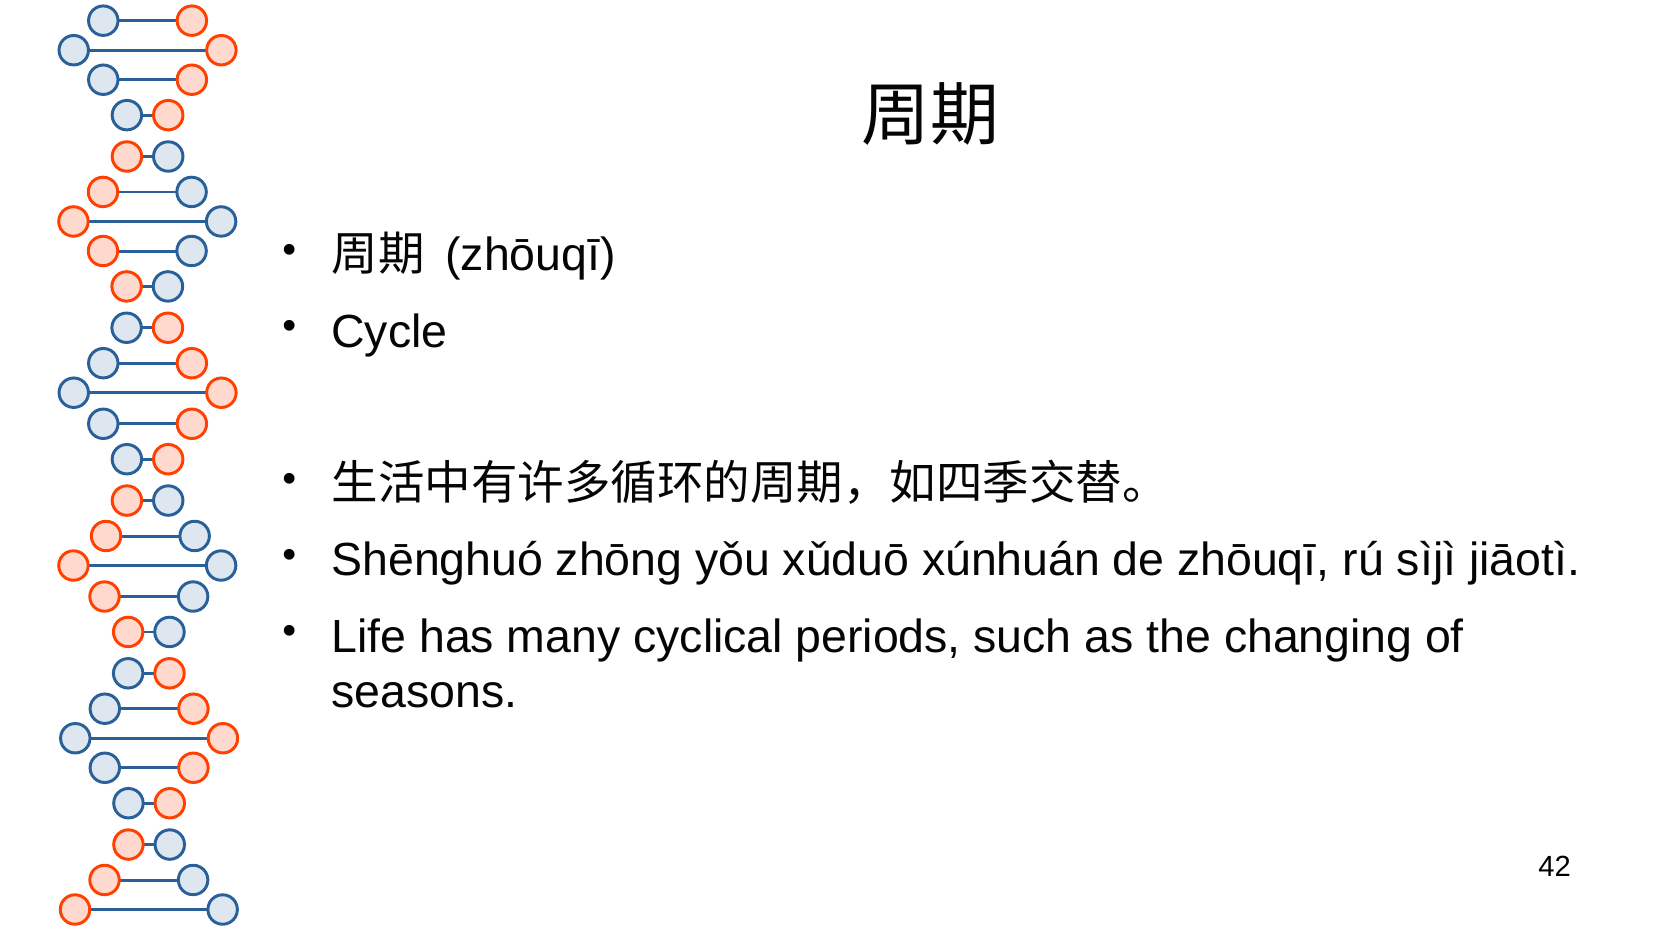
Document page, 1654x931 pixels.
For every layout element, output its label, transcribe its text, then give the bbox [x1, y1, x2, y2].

title 周期 [265, 35, 1595, 189]
list 周期 (zhōuqī) Cycle 生活中有许多循环的周期，如四季交替。 Shēnghuó zhōng yǒu xǔduō xúnhuán de zhōuqī, rú sìjì jiāotì. Life has many cyclical periods, such as the changing of seasons. [265, 224, 1595, 764]
